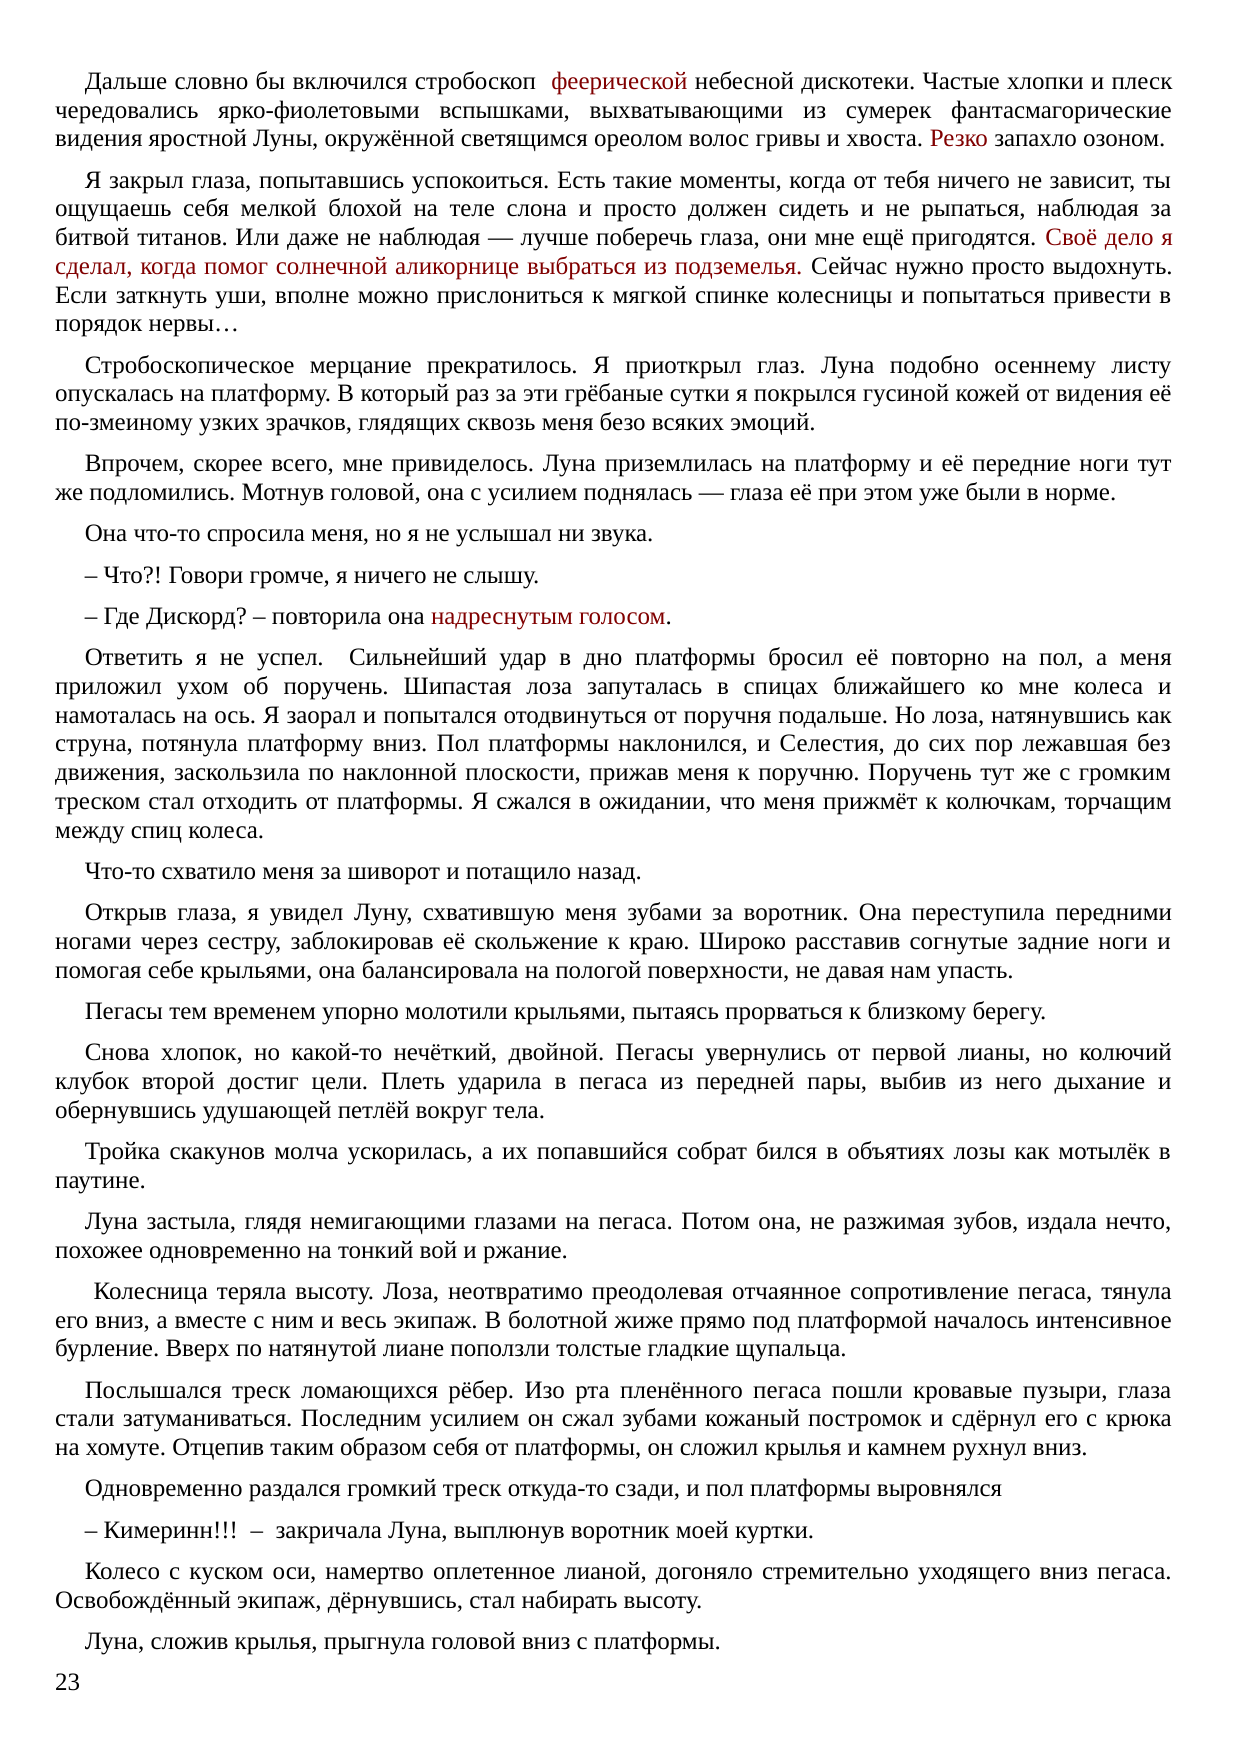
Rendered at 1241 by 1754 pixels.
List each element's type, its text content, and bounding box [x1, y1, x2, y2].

text Я закрыл глаза, попытавшись успокоиться. Есть такие моменты, когда от тебя ничего не зависит, ты ощущаешь себя мелкой блохой на теле слона и просто должен сидеть и не рыпаться, наблюдая за битвой титанов. Или даже не наблюдая — лучше поберечь глаза, они мне ещё пригодятся. Своё дело я сделал, когда помог солнечной аликорнице выбраться из подземелья. Сейчас нужно просто выдохнуть. Если заткнуть уши, вполне можно прислониться к мягкой спинке колесницы и попытаться привести в порядок нервы… [55, 165, 1173, 337]
text Колесо с куском оси, намертво оплетенное лианой, догоняло стремительно уходящего вниз пегаса. Освобождённый экипаж, дёрнувшись, стал набирать высоту. [55, 1556, 1173, 1613]
text – Где Дискорд? – повторила она надреснутым голосом. [55, 601, 1173, 630]
text Дальше словно бы включился стробоскоп феерической небесной дискотеки. Частые хлопки и плеск чередовались ярко-фиолетовыми вспышками, выхватывающими из сумерек фантасмагорические видения яростной Луны, окружённой светящимся ореолом волос гривы и хвоста. Резко запахло озоном. [55, 66, 1173, 152]
text Открыв глаза, я увидел Луну, схватившую меня зубами за воротник. Она переступила передними ногами через сестру, заблокировав её скольжение к краю. Широко расставив согнутые задние ноги и помогая себе крыльями, она балансировала на пологой поверхности, не давая нам упасть. [55, 897, 1173, 983]
text Пегасы тем временем упорно молотили крыльями, пытаясь прорваться к близкому берегу. [55, 996, 1173, 1025]
text Впрочем, скорее всего, мне привиделось. Луна приземлилась на платформу и её передние ноги тут же подломились. Мотнув головой, она с усилием поднялась — глаза её при этом уже были в норме. [55, 448, 1173, 506]
text – Кимеринн!!! – закричала Луна, выплюнув воротник моей куртки. [55, 1515, 1173, 1543]
text Послышался треск ломающихся рёбер. Изо рта пленённого пегаса пошли кровавые пузыри, глаза стали затуманиваться. Последним усилием он сжал зубами кожаный постромок и сдёрнул его с крюка на хомуте. Отцепив таким образом себя от платформы, он сложил крылья и камнем рухнул вниз. [55, 1375, 1173, 1461]
text Ответить я не успел. Сильнейший удар в дно платформы бросил её повторно на пол, а меня приложил ухом об поручень. Шипастая лоза запуталась в спицах ближайшего ко мне колеса и намоталась на ось. Я заорал и попытался отодвинуться от поручня подальше. Но лоза, натянувшись как струна, потянула платформу вниз. Пол платформы наклонился, и Селестия, до сих пор лежавшая без движения, заскользила по наклонной плоскости, прижав меня к поручню. Поручень тут же с громким треском стал отходить от платформы. Я сжался в ожидании, что меня прижмёт к колючкам, торчащим между спиц колеса. [55, 642, 1173, 843]
text Луна, сложив крылья, прыгнула головой вниз с платформы. [55, 1626, 1173, 1655]
text Она что-то спросила меня, но я не услышал ни звука. [55, 518, 1173, 547]
text Снова хлопок, но какой-то нечёткий, двойной. Пегасы увернулись от первой лианы, но колючий клубок второй достиг цели. Плеть ударила в пегаса из передней пары, выбив из него дыхание и обернувшись удушающей петлёй вокруг тела. [55, 1037, 1173, 1123]
text – Что?! Говори громче, я ничего не слышу. [55, 560, 1173, 588]
text Стробоскопическое мерцание прекратилось. Я приоткрыл глаз. Луна подобно осеннему листу опускалась на платформу. В который раз за эти грёбаные сутки я покрылся гусиной кожей от видения её по-змеиному узких зрачков, глядящих сквозь меня безо всяких эмоций. [55, 350, 1173, 436]
text Тройка скакунов молча ускорилась, а их попавшийся собрат бился в объятиях лозы как мотылёк в паутине. [55, 1136, 1173, 1193]
text Колесница теряла высоту. Лоза, неотвратимо преодолевая отчаянное сопротивление пегаса, тянула его вниз, а вместе с ним и весь экипаж. В болотной жиже прямо под платформой началось интенсивное бурление. Вверх по натянутой лиане поползли толстые гладкие щупальца. [55, 1276, 1173, 1362]
text Одновременно раздался громкий треск откуда-то сзади, и пол платформы выровнялся [55, 1473, 1173, 1502]
text Что-то схватило меня за шиворот и потащило назад. [55, 856, 1173, 885]
text Луна застыла, глядя немигающими глазами на пегаса. Потом она, не разжимая зубов, издала нечто, похожее одновременно на тонкий вой и ржание. [55, 1206, 1173, 1263]
